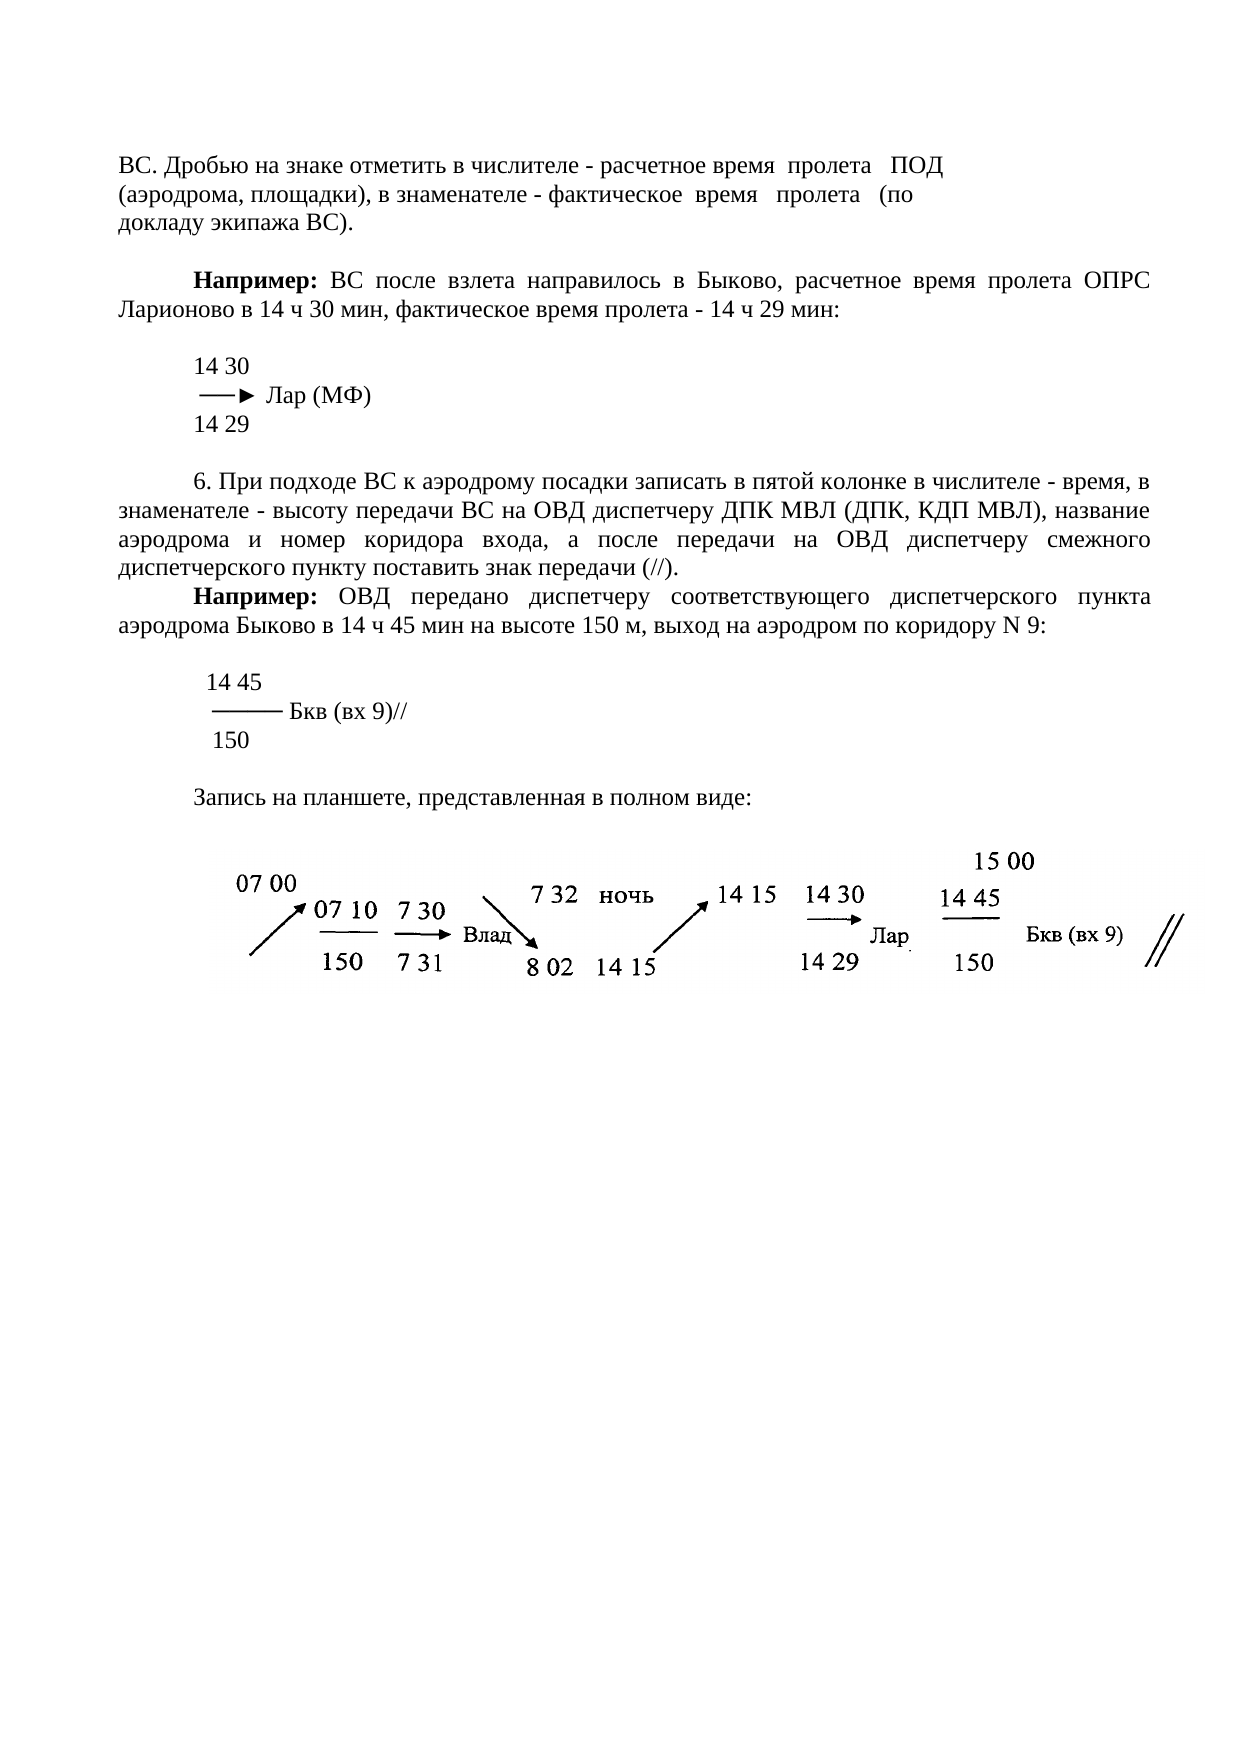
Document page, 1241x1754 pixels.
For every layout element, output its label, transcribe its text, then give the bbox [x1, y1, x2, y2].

text Например: ВС после взлета направилось в Быково, расчетное время пролета ОПРС Ларионово в 14 ч 30 мин, фактическое время пролета - 14 ч 29 мин: [118, 265, 1152, 322]
text ВС. Дробью на знаке отметить в числителе - расчетное время пролета ПОД [118, 150, 1152, 179]
text докладу экипажа ВС). [118, 207, 1152, 236]
text ──► Лар (МФ) [118, 380, 1152, 409]
text Запись на планшете, представленная в полном виде: [118, 782, 1152, 811]
text (аэродрома, площадки), в знаменателе - фактическое время пролета (по [118, 179, 1152, 207]
text ──── Бкв (вх 9)// [118, 696, 1152, 725]
text 14 30 [118, 351, 1152, 380]
picture [209, 849, 1205, 994]
text Например: ОВД передано диспетчеру соответствующего диспетчерского пункта аэродрома Быково в 14 ч 45 мин на высоте 150 м, выход на аэродром по коридору N 9: [118, 581, 1152, 639]
text 14 45 [118, 667, 1152, 696]
text 150 [118, 725, 1152, 754]
text 6. При подходе ВС к аэродрому посадки записать в пятой колонке в числителе - время, в знаменателе - высоту передачи ВС на ОВД диспетчеру ДПК МВЛ (ДПК, КДП МВЛ), название аэродрома и номер коридора входа, а после передачи на ОВД диспетчеру смежного диспетчерского пункту поставить знак передачи (//). [118, 466, 1152, 581]
text 14 29 [118, 409, 1152, 437]
